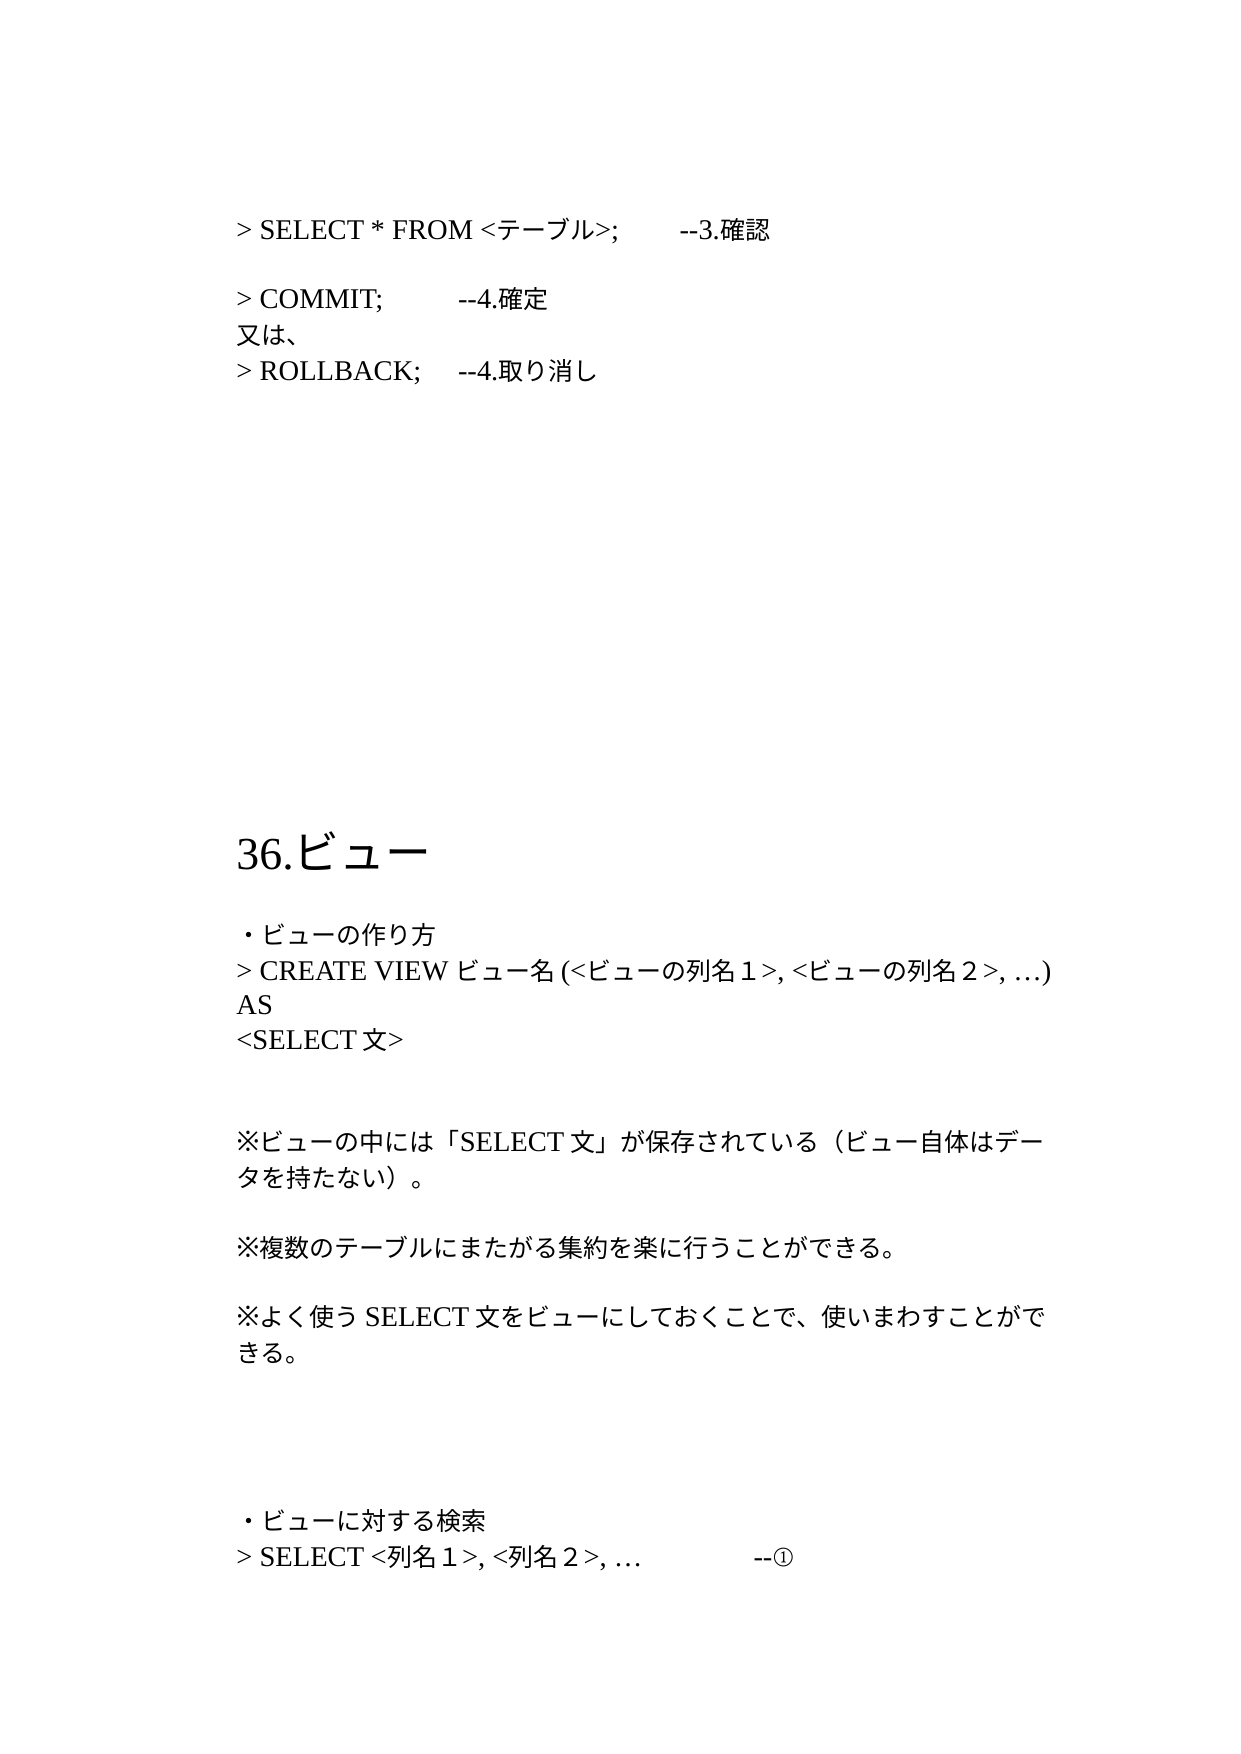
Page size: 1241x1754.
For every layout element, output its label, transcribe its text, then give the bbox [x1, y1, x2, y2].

text 36.ビュー [236, 816, 1063, 882]
text > SELECT <列名１>, <列名２>, … --① [236, 1538, 1063, 1574]
text ※複数のテーブルにまたがる集約を楽に行うことができる。 [236, 1228, 1063, 1264]
text > ROLLBACK; --4.取り消し [236, 352, 1063, 388]
text ・ビューに対する検索 [236, 1501, 1063, 1538]
text ・ビューの作り方 [236, 915, 1063, 951]
text > COMMIT; --4.確定 [236, 279, 1063, 316]
text > CREATE VIEW ビュー名 (<ビューの列名１>, <ビューの列名２>, …) [236, 951, 1063, 988]
text ※よく使うSELECT文をビューにしておくことで、使いまわすことができる。 [236, 1297, 1063, 1370]
text ※ビューの中には「SELECT文」が保存されている（ビュー自体はデータを持たない）。 [236, 1123, 1063, 1195]
text <SELECT文> [236, 1021, 1063, 1057]
text > SELECT * FROM <テーブル>; --3.確認 [236, 210, 1063, 246]
text AS [236, 988, 1063, 1021]
text 又は、 [236, 316, 1063, 352]
